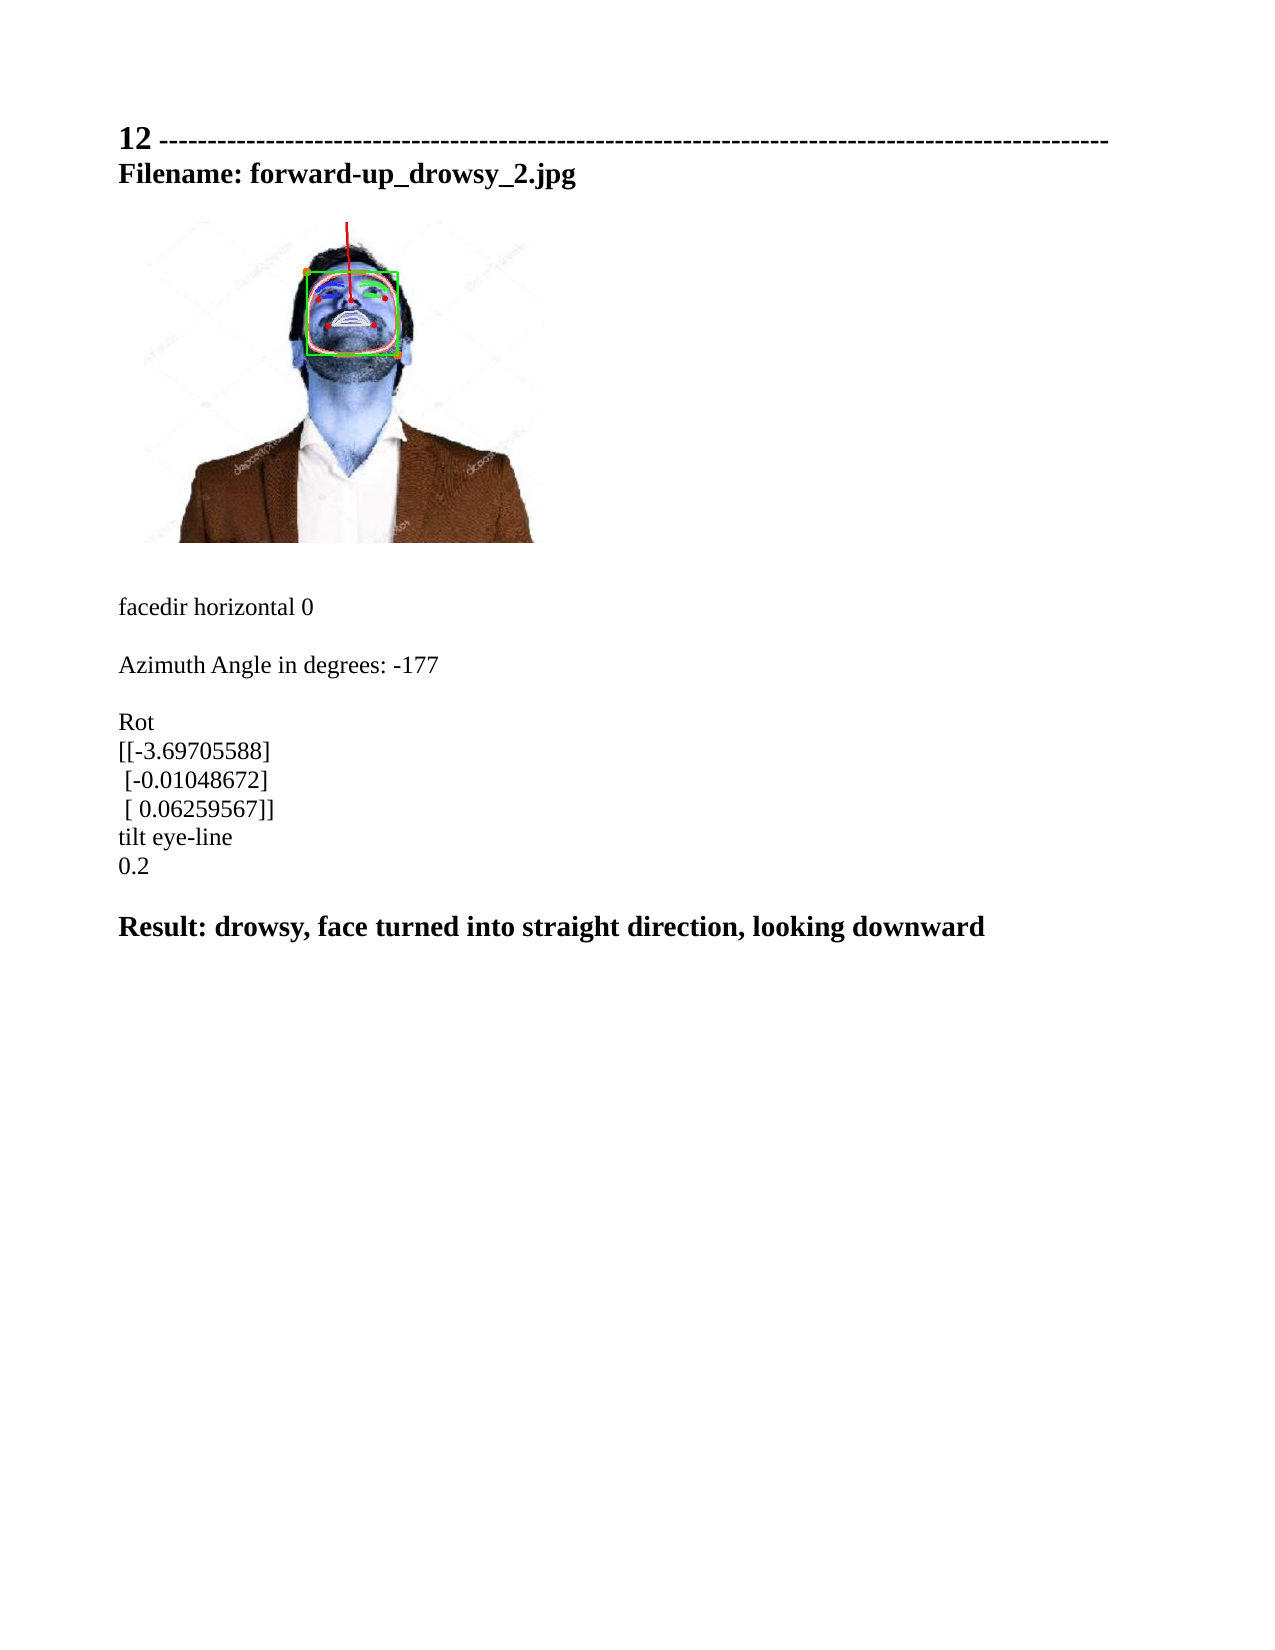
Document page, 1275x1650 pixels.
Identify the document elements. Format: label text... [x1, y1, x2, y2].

text [[-3.69705588] [118, 736, 1157, 765]
text Rot [118, 707, 1157, 736]
text [ 0.06259567]] [118, 794, 1157, 822]
picture [143, 222, 546, 543]
text 12 -------------------------------------------------------------------------------------------------- [118, 118, 1157, 156]
text 0.2 [118, 851, 1157, 880]
text [-0.01048672] [118, 765, 1157, 794]
text Result: drowsy, face turned into straight direction, looking downward [118, 909, 1157, 942]
text facedir horizontal 0 [118, 592, 1157, 621]
text Azimuth Angle in degrees: -177 [118, 650, 1157, 679]
text tilt eye-line [118, 822, 1157, 851]
text Filename: forward-up_drowsy_2.jpg [118, 156, 1157, 190]
